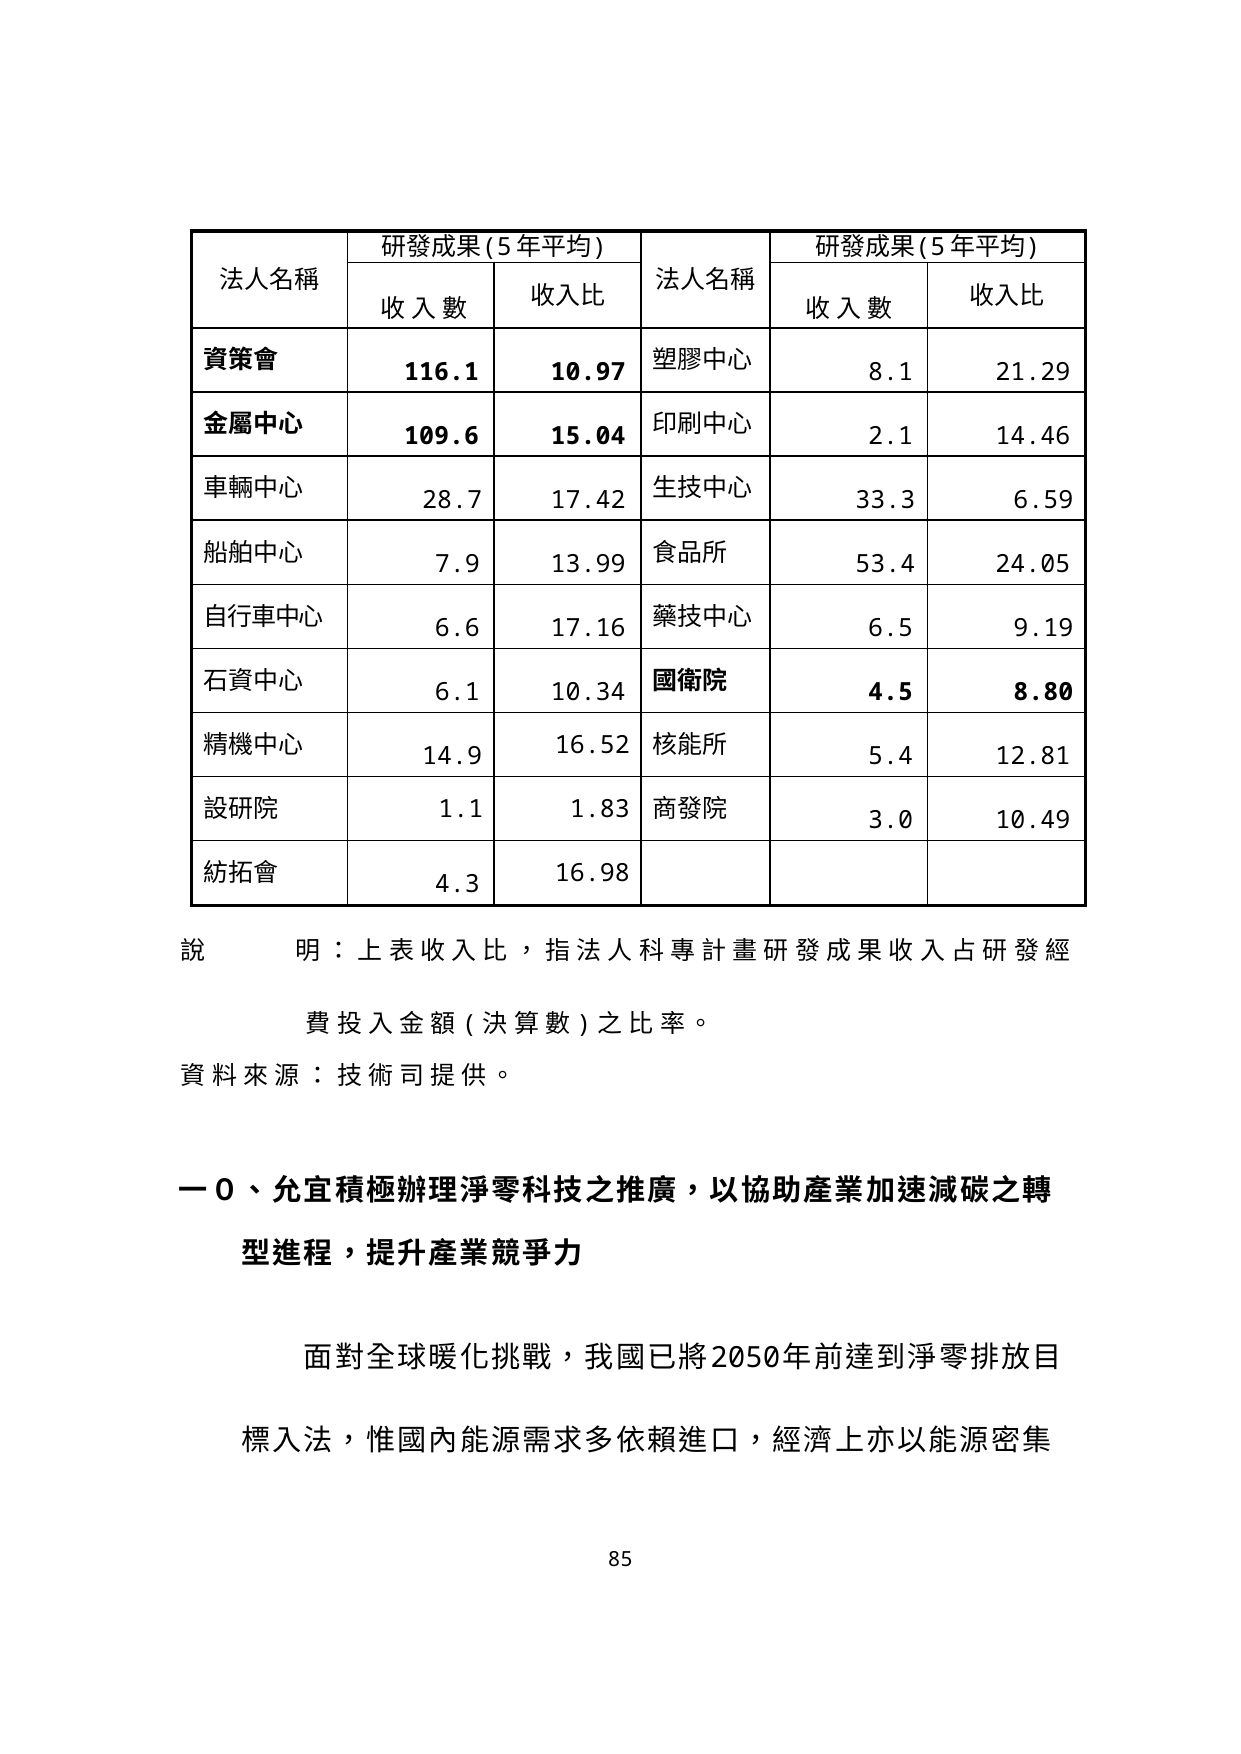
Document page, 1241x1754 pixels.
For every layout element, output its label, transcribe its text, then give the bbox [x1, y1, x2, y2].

table_cell 28.7 [348, 457, 493, 519]
table_cell 6.5 [771, 585, 927, 647]
table_cell 16.98 [495, 841, 640, 904]
table_cell 10.49 [928, 777, 1084, 840]
table_cell 17.42 [495, 457, 640, 519]
table_cell 收入比 [928, 263, 1084, 327]
table_cell 17.16 [495, 585, 640, 647]
table_cell 收入比 [495, 263, 640, 327]
table_cell 商發院 [642, 777, 769, 840]
table_cell 食品所 [642, 521, 769, 583]
table_header 研發成果(5年平均) [771, 233, 1084, 262]
table_header 法人名稱 [642, 233, 769, 327]
table_cell 4.5 [771, 649, 927, 712]
table_cell 13.99 [495, 521, 640, 583]
table_cell 核能所 [642, 713, 769, 776]
table_header 研發成果(5年平均) [348, 233, 640, 262]
table_cell 5.4 [771, 713, 927, 776]
table_cell 8.1 [771, 329, 927, 391]
text 面對全球暖化挑戰，我國已將2050年前達到淨零排放目標入法，惟國內能源需求多依賴進口，經濟上亦以能源密集 [236, 1271, 1063, 1459]
table_cell 收入數 [348, 263, 493, 327]
table_cell 1.83 [495, 777, 640, 840]
table_cell 2.1 [771, 393, 927, 455]
table_cell 6.1 [348, 649, 493, 712]
table_cell 車輛中心 [193, 457, 347, 519]
table_cell 國衛院 [642, 649, 769, 712]
table_cell 塑膠中心 [642, 329, 769, 391]
text 資料來源：技術司提供。 [177, 1032, 1063, 1094]
table_cell 21.29 [928, 329, 1084, 391]
table_cell 9.19 [928, 585, 1084, 647]
table_cell 6.59 [928, 457, 1084, 519]
table_cell [642, 841, 769, 904]
table_cell 53.4 [771, 521, 927, 583]
table_cell 116.1 [348, 329, 493, 391]
table_cell 自行車中心 [193, 585, 347, 647]
table_cell 12.81 [928, 713, 1084, 776]
table_cell 印刷中心 [642, 393, 769, 455]
table_cell 16.52 [495, 713, 640, 776]
table_cell 14.46 [928, 393, 1084, 455]
table_cell 金屬中心 [193, 393, 347, 455]
table_cell 109.6 [348, 393, 493, 455]
table_cell 藥技中心 [642, 585, 769, 647]
table_cell 生技中心 [642, 457, 769, 519]
table_cell 收入數 [771, 263, 927, 327]
table_cell [928, 841, 1084, 904]
table_cell 石資中心 [193, 649, 347, 712]
table_cell 紡拓會 [193, 841, 347, 904]
table_cell 24.05 [928, 521, 1084, 583]
table_cell 15.04 [495, 393, 640, 455]
table_cell 14.9 [348, 713, 493, 776]
table_cell 船舶中心 [193, 521, 347, 583]
table_header 法人名稱 [193, 233, 347, 327]
table_cell 10.34 [495, 649, 640, 712]
table_cell 7.9 [348, 521, 493, 583]
table_cell 資策會 [193, 329, 347, 391]
text 一０、允宜積極辦理淨零科技之推廣，以協助產業加速減碳之轉型進程，提升產業競爭力 [177, 1146, 1063, 1271]
table_cell 4.3 [348, 841, 493, 904]
table_cell 6.6 [348, 585, 493, 647]
table_cell 1.1 [348, 777, 493, 840]
table_cell 3.0 [771, 777, 927, 840]
table_cell 精機中心 [193, 713, 347, 776]
text 說 明：上表收入比，指法人科專計畫研發成果收入占研發經費投入金額(決算數)之比率。 [177, 907, 1078, 1032]
table_cell 設研院 [193, 777, 347, 840]
table_cell 8.80 [928, 649, 1084, 712]
table_cell 33.3 [771, 457, 927, 519]
table_cell 10.97 [495, 329, 640, 391]
table_cell [771, 841, 927, 904]
